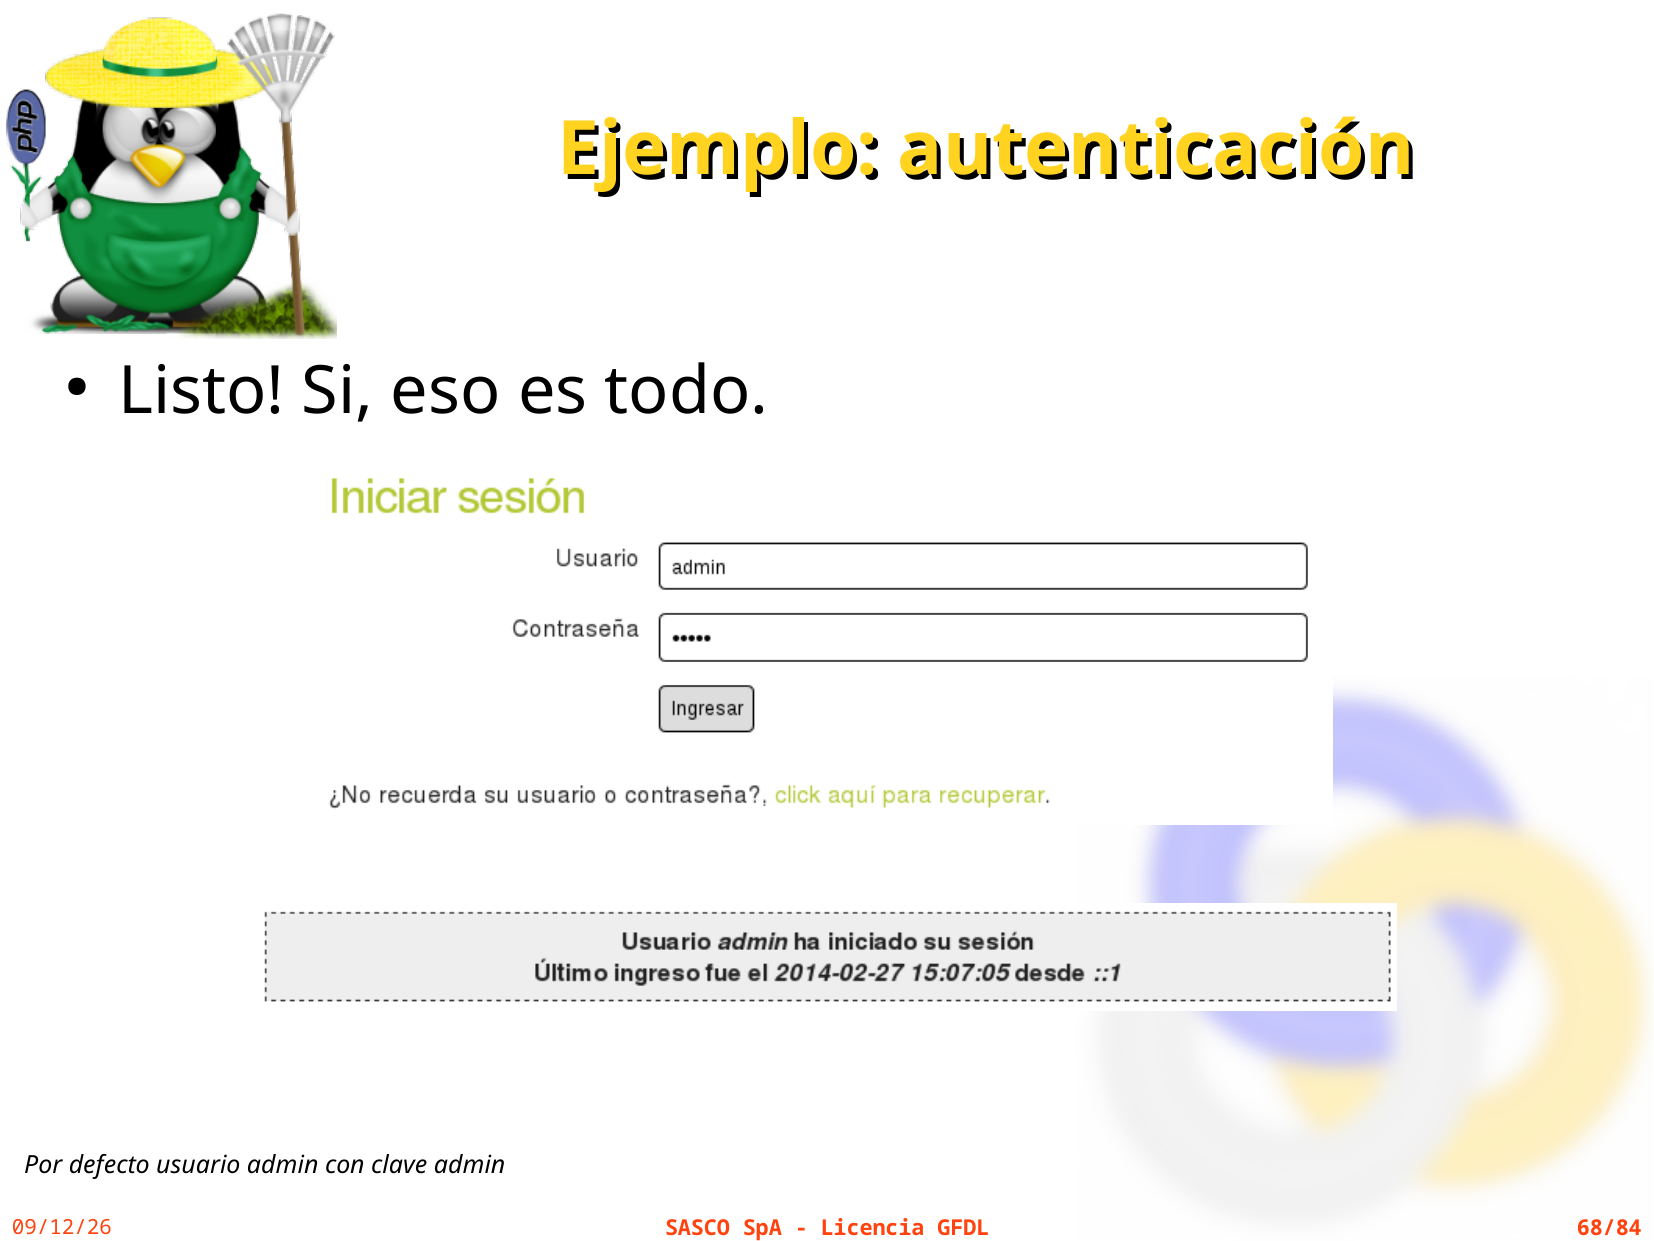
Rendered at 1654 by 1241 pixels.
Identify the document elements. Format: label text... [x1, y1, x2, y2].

text_box Por defecto usuario admin con clave admin [9, 1139, 511, 1184]
title Ejemplo: autenticación [366, 35, 1607, 257]
picture [1074, 657, 1654, 1241]
picture [4, 5, 337, 339]
picture [323, 463, 1333, 825]
picture [259, 903, 1397, 1011]
list Listo! Si, eso es todo. [47, 342, 1607, 1146]
